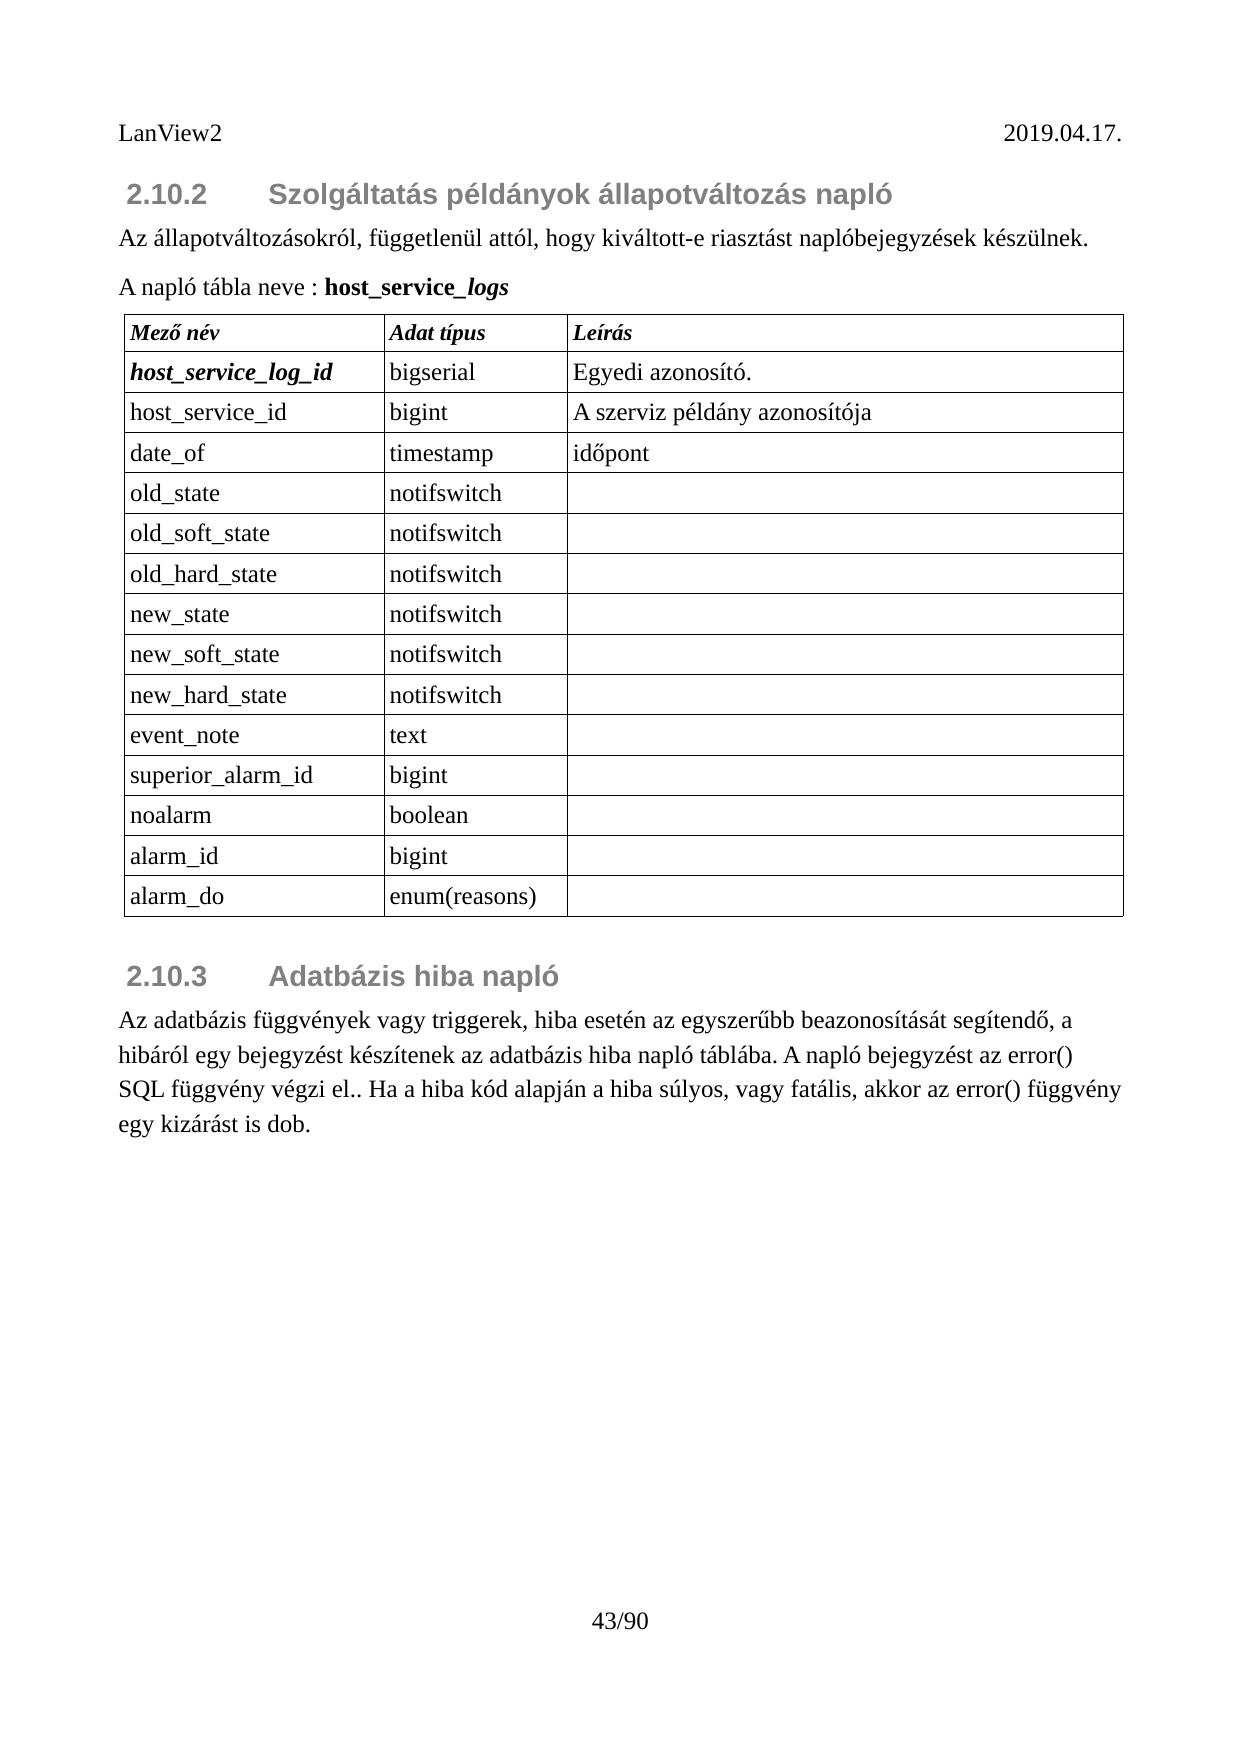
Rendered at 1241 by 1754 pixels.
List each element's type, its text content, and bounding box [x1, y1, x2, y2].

table_cell alarm_do [125, 876, 384, 916]
table_cell bigint [385, 393, 567, 432]
table_cell [568, 514, 1123, 553]
table_cell superior_alarm_id [125, 756, 384, 795]
table_cell [568, 836, 1123, 875]
table_cell [568, 756, 1123, 795]
table_cell old_hard_state [125, 554, 384, 593]
subtitle Adatbázis hiba napló [118, 959, 1122, 993]
table_cell notifswitch [385, 554, 567, 593]
table_cell [568, 635, 1123, 674]
table_cell notifswitch [385, 594, 567, 633]
table_cell [568, 675, 1123, 714]
table_cell [568, 473, 1123, 513]
table_cell event_note [125, 715, 384, 754]
table_cell new_state [125, 594, 384, 633]
table_cell Egyedi azonosító. [568, 352, 1123, 392]
table_header Leírás [568, 315, 1123, 351]
table_cell bigint [385, 756, 567, 795]
table_cell notifswitch [385, 635, 567, 674]
table_cell noalarm [125, 796, 384, 835]
table_cell időpont [568, 433, 1123, 472]
text Az állapotváltozásokról, függetlenül attól, hogy kiváltott-e riasztást naplóbejegyzések készülnek. [118, 223, 1122, 252]
table_header Adat típus [385, 315, 567, 351]
table_cell host_service_log_id [125, 352, 384, 392]
table_cell notifswitch [385, 514, 567, 553]
table_cell A szerviz példány azonosítója [568, 393, 1123, 432]
table_header Mező név [125, 315, 384, 351]
table_cell old_state [125, 473, 384, 513]
table_cell notifswitch [385, 473, 567, 513]
table_cell timestamp [385, 433, 567, 472]
table_cell alarm_id [125, 836, 384, 875]
table_cell [568, 876, 1123, 916]
table_cell [568, 796, 1123, 835]
table_cell new_soft_state [125, 635, 384, 674]
subtitle Szolgáltatás példányok állapotváltozás napló [118, 177, 1122, 211]
text A napló tábla neve : host_service_logs [118, 272, 1122, 301]
text Az adatbázis függvények vagy triggerek, hiba esetén az egyszerűbb beazonosítását segítendő, a hibáról egy bejegyzést készítenek az adatbázis hiba napló táblába. A napló bejegyzést az error() SQL függvény végzi el.. Ha a hiba kód alapján a hiba súlyos, vagy fatális, akkor az error() függvény egy kizárást is dob. [118, 1005, 1122, 1137]
table_cell boolean [385, 796, 567, 835]
table_cell [568, 715, 1123, 754]
table_cell text [385, 715, 567, 754]
table_cell [568, 554, 1123, 593]
table_cell enum(reasons) [385, 876, 567, 916]
table_cell bigserial [385, 352, 567, 392]
table_cell bigint [385, 836, 567, 875]
table_cell host_service_id [125, 393, 384, 432]
table_cell new_hard_state [125, 675, 384, 714]
table_cell date_of [125, 433, 384, 472]
table_cell old_soft_state [125, 514, 384, 553]
table_cell [568, 594, 1123, 633]
table_cell notifswitch [385, 675, 567, 714]
